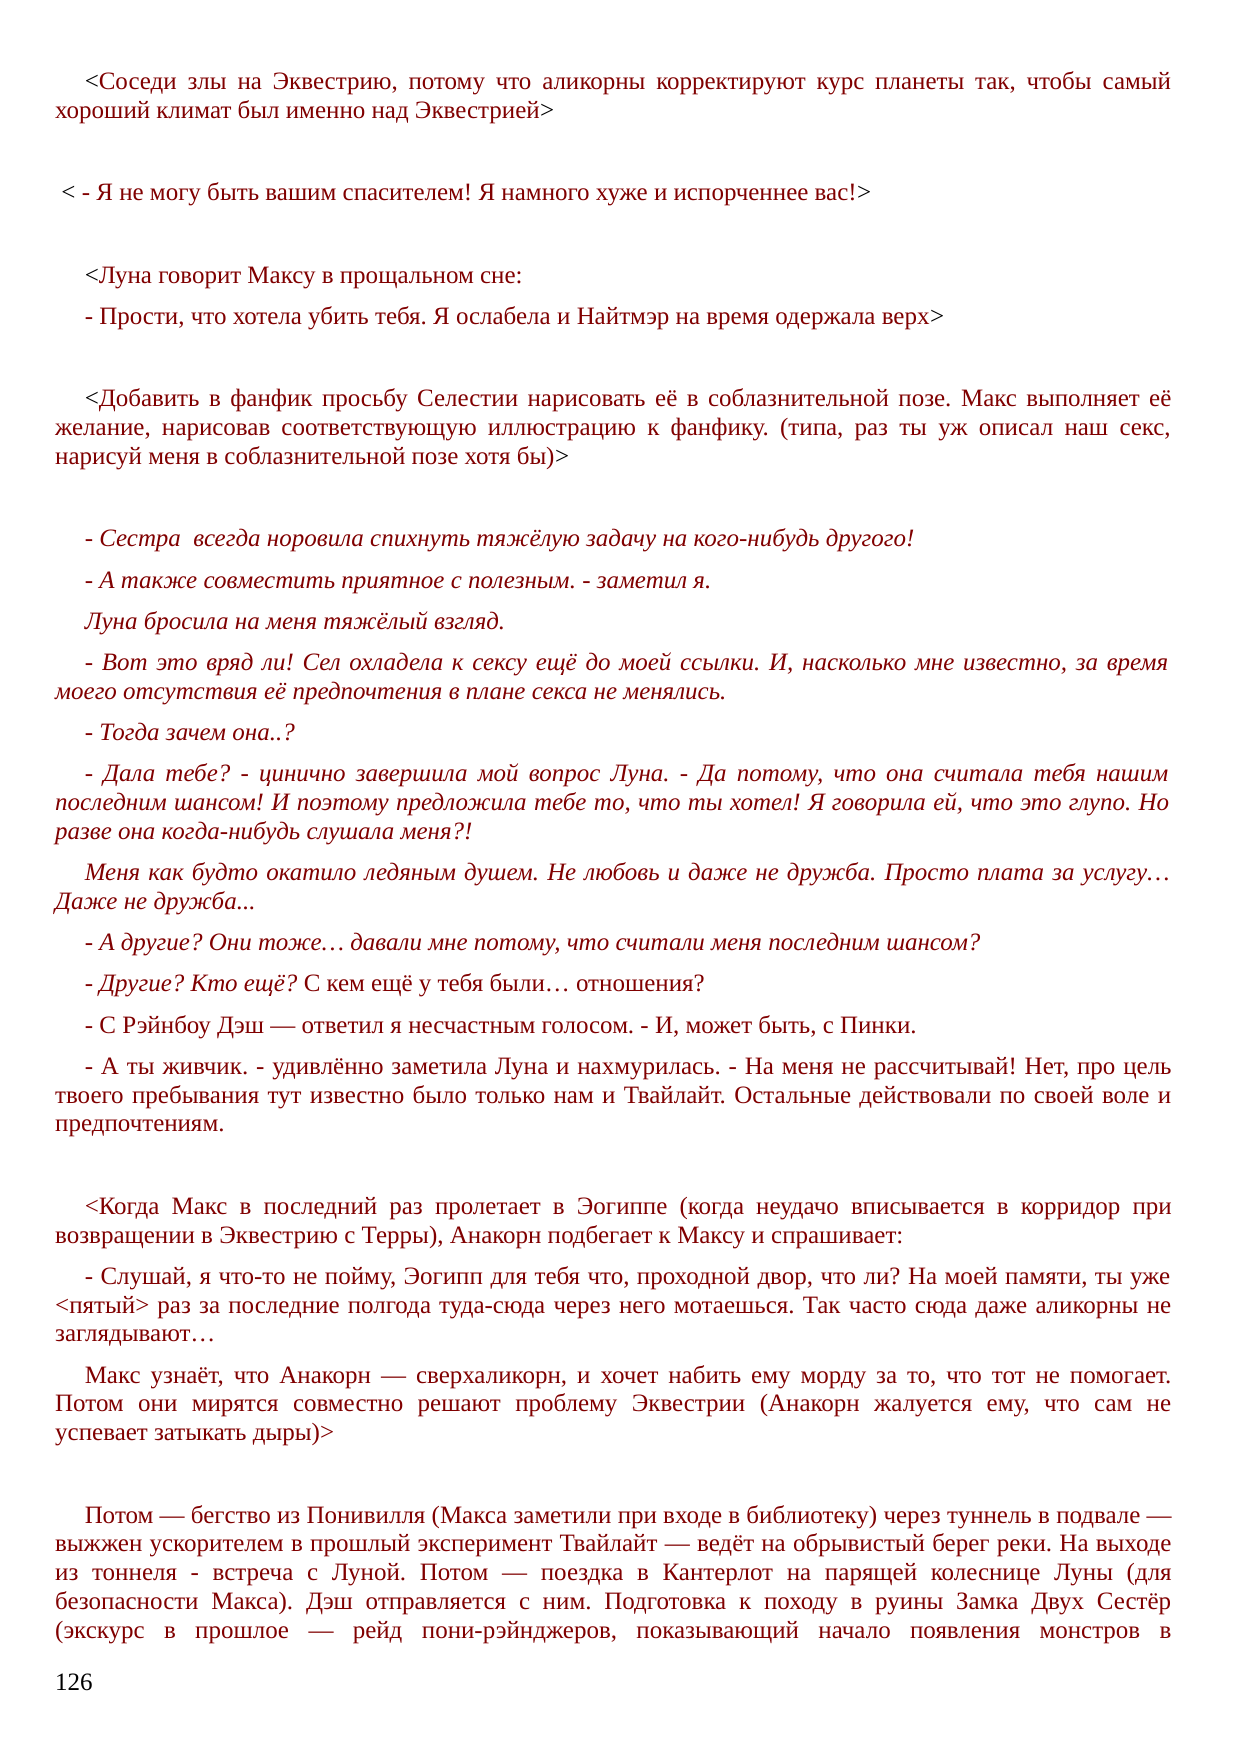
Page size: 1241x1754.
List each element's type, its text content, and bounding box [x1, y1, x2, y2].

text - С Рэйнбоу Дэш — ответил я несчастным голосом. - И, может быть, с Пинки. [55, 1010, 1173, 1038]
text - А также совместить приятное с полезным. - заметил я. [55, 565, 1173, 593]
text - А ты живчик. - удивлённо заметила Луна и нахмурилась. - На меня не рассчитывай! Нет, про цель твоего пребывания тут известно было только нам и Твайлайт. Остальные действовали по своей воле и предпочтениям. [55, 1051, 1173, 1137]
text - Слушай, я что-то не пойму, Эогипп для тебя что, проходной двор, что ли? На моей памяти, ты уже <пятый> раз за последние полгода туда-сюда через него мотаешься. Так часто сюда даже аликорны не заглядывают… [55, 1261, 1173, 1347]
text <Когда Макс в последний раз пролетает в Эогиппе (когда неудачо вписывается в корридор при возвращении в Эквестрию с Терры), Анакорн подбегает к Максу и спрашивает: [55, 1191, 1173, 1248]
text Меня как будто окатило ледяным душем. Не любовь и даже не дружба. Просто плата за услугу… Даже не дружба... [55, 857, 1173, 915]
text - Другие? Кто ещё? С кем ещё у тебя были… отношения? [55, 968, 1173, 997]
text Луна бросила на меня тяжёлый взгляд. [55, 606, 1173, 635]
text - Дала тебе? - цинично завершила мой вопрос Луна. - Да потому, что она считала тебя нашим последним шансом! И поэтому предложила тебе то, что ты хотел! Я говорила ей, что это глупо. Но разве она когда-нибудь слушала меня?! [55, 758, 1173, 845]
text <Луна говорит Максу в прощальном сне: [55, 260, 1173, 288]
text - Сестра всегда норовила спихнуть тяжёлую задачу на кого-нибудь другого! [55, 523, 1173, 552]
text - Вот это вряд ли! Сел охладела к сексу ещё до моей ссылки. И, насколько мне известно, за время моего отсутствия её предпочтения в плане секса не менялись. [55, 647, 1173, 705]
text - Прости, что хотела убить тебя. Я ослабела и Найтмэр на время одержала верх> [55, 301, 1173, 330]
text < - Я не могу быть вашим спасителем! Я намного хуже и испорченнее вас!> [55, 177, 1173, 206]
text - А другие? Они тоже… давали мне потому, что считали меня последним шансом? [55, 927, 1173, 956]
text Макс узнаёт, что Анакорн — сверхаликорн, и хочет набить ему морду за то, что тот не помогает. Потом они мирятся совместно решают проблему Эквестрии (Анакорн жалуется ему, что сам не успевает затыкать дыры)> [55, 1360, 1173, 1446]
text <Добавить в фанфик просьбу Селестии нарисовать её в соблазнительной позе. Макс выполняет её желание, нарисовав соответствующую иллюстрацию к фанфику. (типа, раз ты уж описал наш секс, нарисуй меня в соблазнительной позе хотя бы)> [55, 383, 1173, 470]
text Потом — бегство из Понивилля (Макса заметили при входе в библиотеку) через туннель в подвале — выжжен ускорителем в прошлый эксперимент Твайлайт — ведёт на обрывистый берег реки. На выходе из тоннеля - встреча с Луной. Потом — поездка в Кантерлот на парящей колеснице Луны (для безопасности Макса). Дэш отправляется с ним. Подготовка к походу в руины Замка Двух Сестёр (экскурс в прошлое — рейд пони-рэйнджеров, показывающий начало появления монстров в [55, 1500, 1173, 1643]
text <Соседи злы на Эквестрию, потому что аликорны корректируют курс планеты так, чтобы самый хороший климат был именно над Эквестрией> [55, 66, 1173, 123]
text - Тогда зачем она..? [55, 717, 1173, 746]
